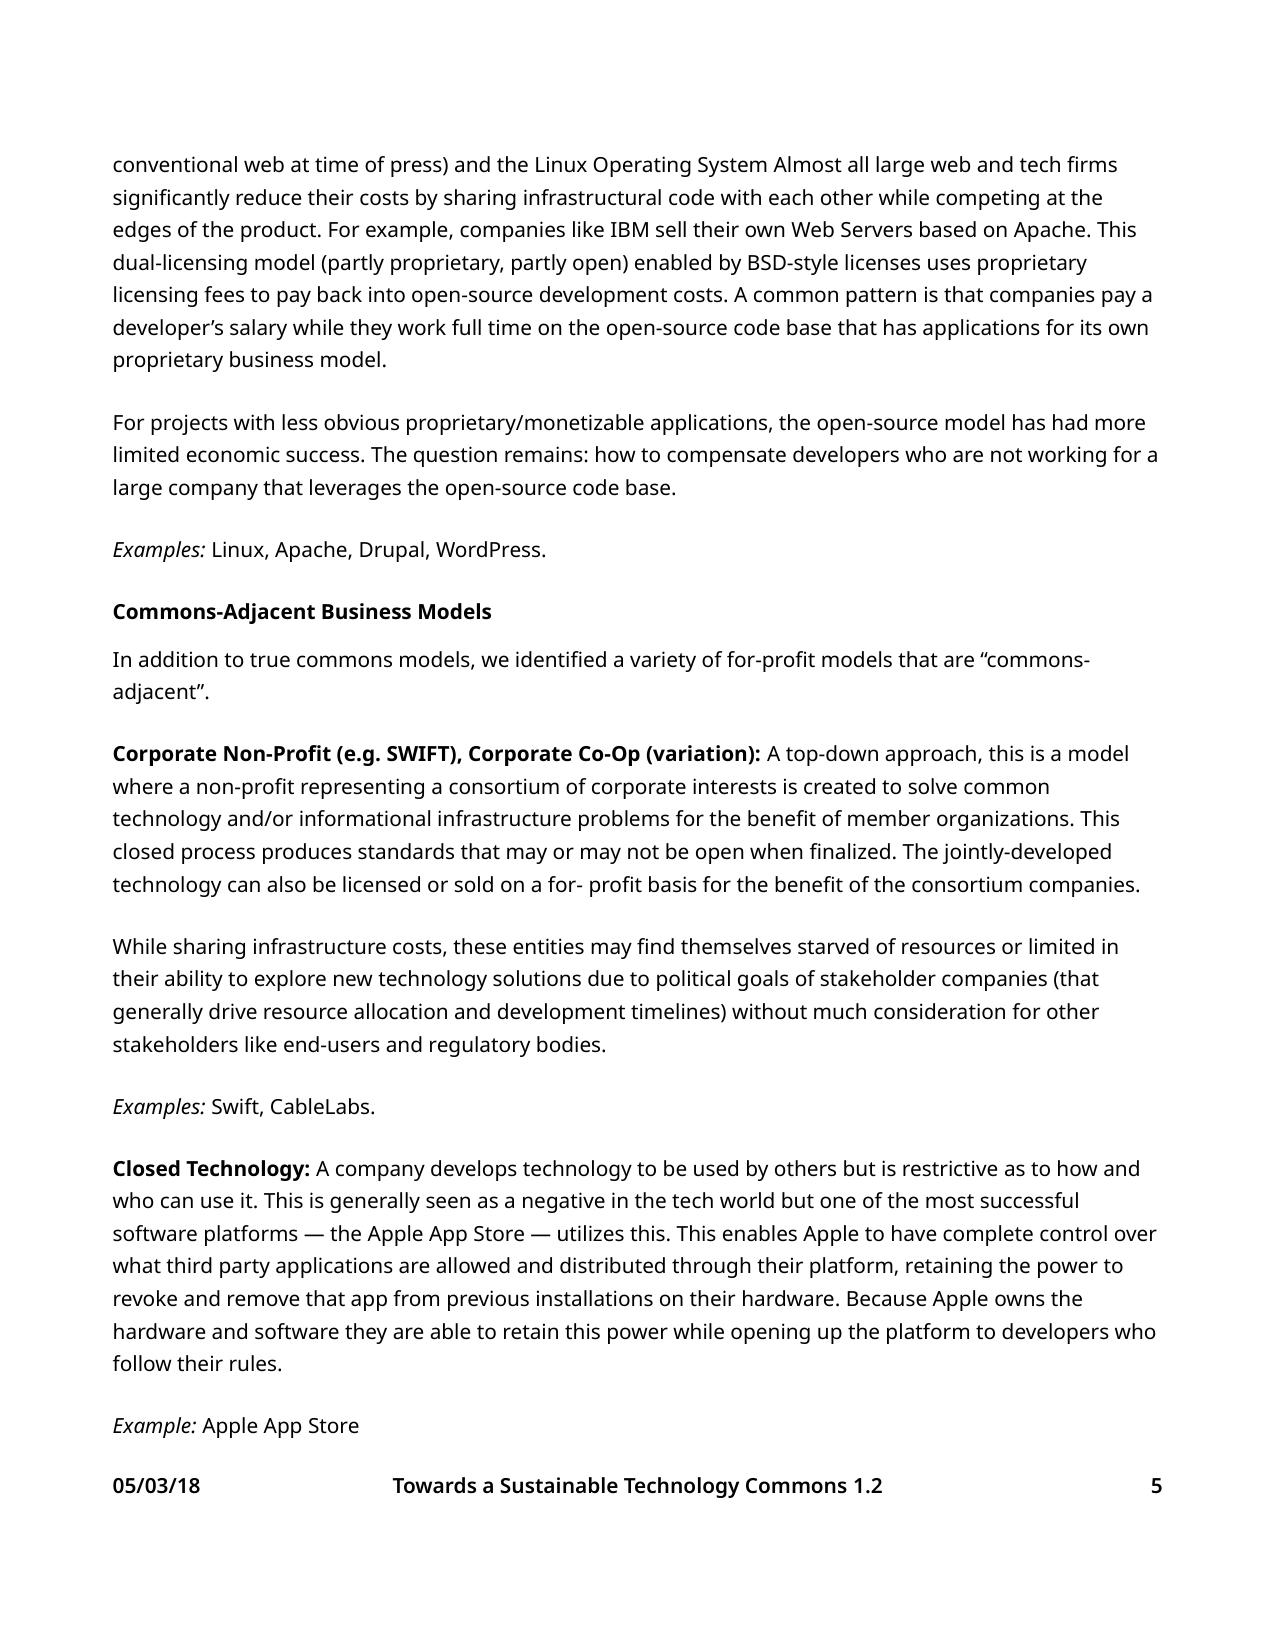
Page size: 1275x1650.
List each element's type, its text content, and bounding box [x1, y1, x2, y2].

text conventional web at time of press) and the Linux Operating System Almost all large web and tech firms significantly reduce their costs by sharing infrastructural code with each other while competing at the edges of the product. For example, companies like IBM sell their own Web Servers based on Apache. This dual-licensing model (partly proprietary, partly open) enabled by BSD-style licenses uses proprietary licensing fees to pay back into open-source development costs. A common pattern is that companies pay a developer’s salary while they work full time on the open-source code base that has applications for its own proprietary business model. [112, 150, 1162, 374]
text Examples: Linux, Apache, Drupal, WordPress. [112, 535, 1162, 563]
text Corporate Non-Profit (e.g. SWIFT), Corporate Co-Op (variation): A top-down approach, this is a model where a non-profit representing a consortium of corporate interests is created to solve common technology and/or informational infrastructure problems for the benefit of member organizations. This closed process produces standards that may or may not be open when finalized. The jointly-developed technology can also be licensed or sold on a for- profit basis for the benefit of the consortium companies. [112, 739, 1162, 898]
text Examples: Swift, CableLabs. [112, 1092, 1162, 1120]
text Example: Apple App Store [112, 1412, 1162, 1440]
text Closed Technology: A company develops technology to be used by others but is restrictive as to how and who can use it. This is generally seen as a negative in the tech world but one of the most successful software platforms — the Apple App Store — utilizes this. This enables Apple to have complete control over what third party applications are allowed and distributed through their platform, retaining the power to revoke and remove that app from previous installations on their hardware. Because Apple owns the hardware and software they are able to retain this power while opening up the platform to developers who follow their rules. [112, 1154, 1162, 1378]
text While sharing infrastructure costs, these entities may find themselves starved of resources or limited in their ability to explore new technology solutions due to political goals of stakeholder companies (that generally drive resource allocation and development timelines) without much consideration for other stakeholders like end-users and regulatory bodies. [112, 932, 1162, 1058]
subtitle Commons-Adjacent Business Models [112, 597, 1162, 626]
text In addition to true commons models, we identified a variety of for-profit models that are “commons-adjacent”. [112, 645, 1162, 706]
text For projects with less obvious proprietary/monetizable applications, the open-source model has had more limited economic success. The question remains: how to compensate developers who are not working for a large company that leverages the open-source code base. [112, 408, 1162, 501]
